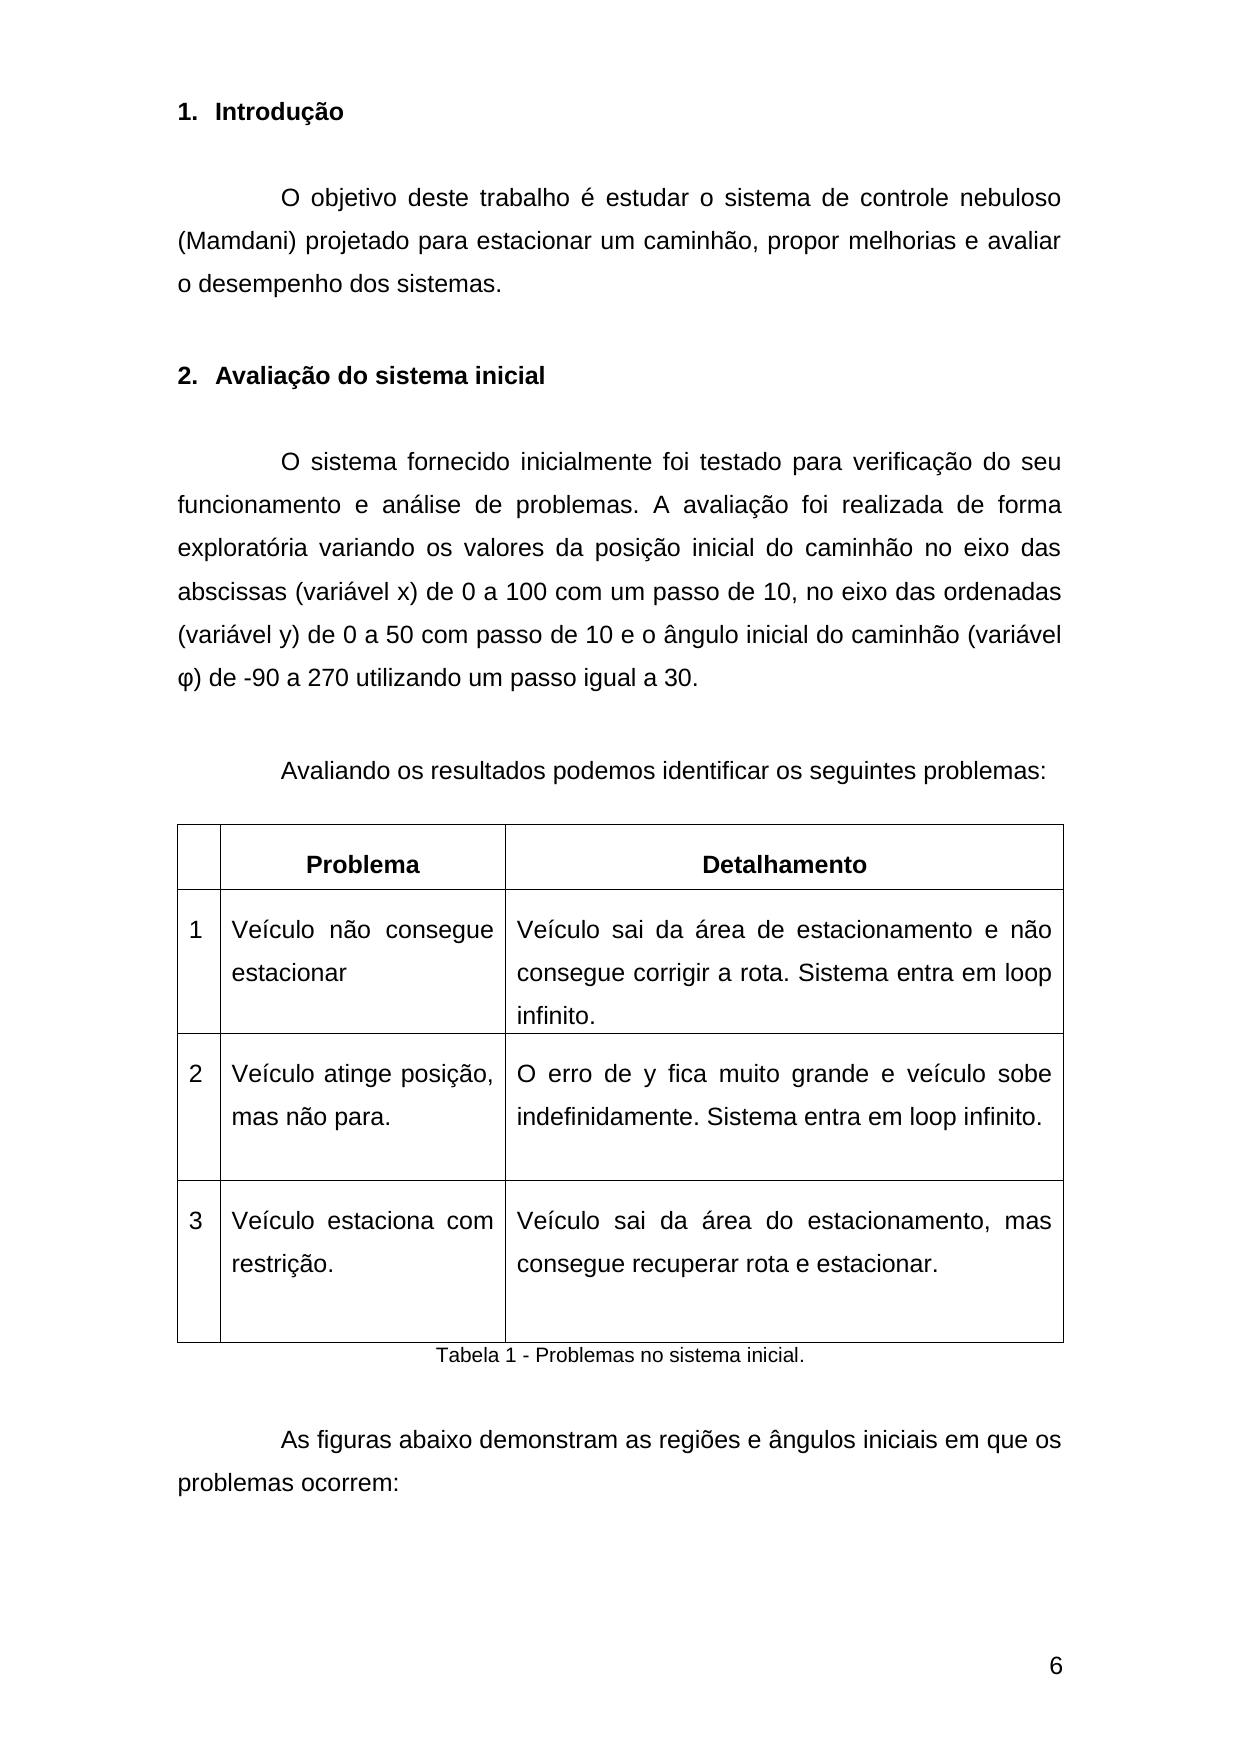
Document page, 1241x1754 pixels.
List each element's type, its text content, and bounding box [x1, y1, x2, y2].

table_header Detalhamento [506, 825, 1063, 889]
table_cell Veículo sai da área do estacionamento, mas consegue recuperar rota e estacionar. [506, 1181, 1063, 1342]
text Tabela 1 - Problemas no sistema inicial. [177, 1343, 1063, 1367]
table_header [178, 825, 220, 889]
subtitle Avaliação do sistema inicial [177, 361, 1063, 390]
table_cell 3 [178, 1181, 220, 1342]
text O objetivo deste trabalho é estudar o sistema de controle nebuloso (Mamdani) projetado para estacionar um caminhão, propor melhorias e avaliar o desempenho dos sistemas. [177, 183, 1063, 298]
subtitle Introdução [177, 97, 1063, 126]
table_cell Veículo estaciona com restrição. [221, 1181, 505, 1342]
table_cell Veículo atinge posição, mas não para. [221, 1034, 505, 1180]
text Avaliando os resultados podemos identificar os seguintes problemas: [177, 756, 1063, 784]
table_cell O erro de y fica muito grande e veículo sobe indefinidamente. Sistema entra em loop infinito. [506, 1034, 1063, 1180]
table_header Problema [221, 825, 505, 889]
text As figuras abaixo demonstram as regiões e ângulos iniciais em que os problemas ocorrem: [177, 1425, 1063, 1497]
table_cell 2 [178, 1034, 220, 1180]
table_cell Veículo não consegue estacionar [221, 890, 505, 1033]
text O sistema fornecido inicialmente foi testado para verificação do seu funcionamento e análise de problemas. A avaliação foi realizada de forma exploratória variando os valores da posição inicial do caminhão no eixo das abscissas (variável x) de 0 a 100 com um passo de 10, no eixo das ordenadas (variável y) de 0 a 50 com passo de 10 e o ângulo inicial do caminhão (variável φ) de -90 a 270 utilizando um passo igual a 30. [177, 447, 1063, 691]
table_cell Veículo sai da área de estacionamento e não consegue corrigir a rota. Sistema entra em loop infinito. [506, 890, 1063, 1033]
table_cell 1 [178, 890, 220, 1033]
